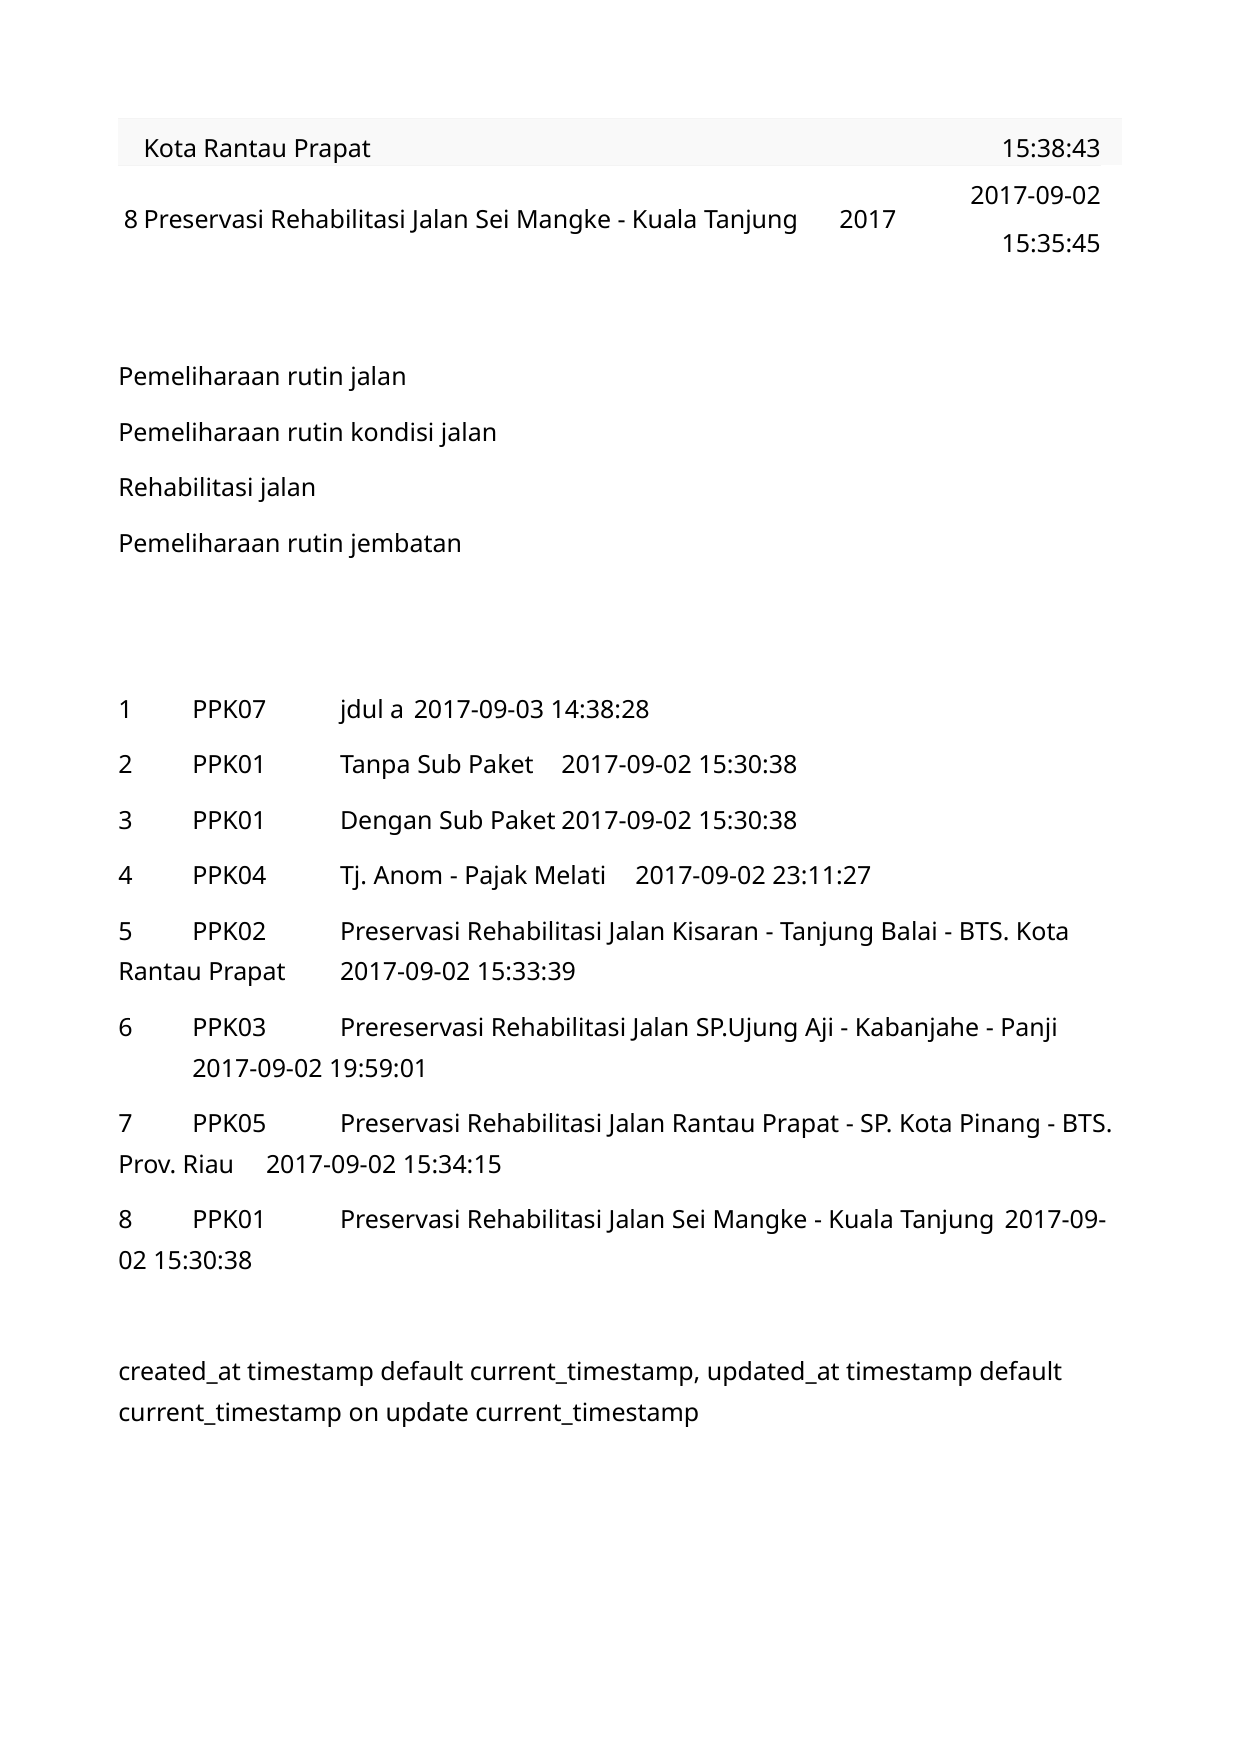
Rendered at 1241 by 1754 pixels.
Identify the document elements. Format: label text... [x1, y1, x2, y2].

table_cell 8 [118, 166, 143, 263]
text Pemeliharaan rutin jalan [118, 359, 1122, 393]
table_cell Kota Rantau Prapat [143, 119, 839, 165]
text 5 PPK02 Preservasi Rehabilitasi Jalan Kisaran - Tanjung Balai - BTS. Kota Rantau Prapat 2017-09-02 15:33:39 [118, 913, 1122, 988]
text 8 PPK01 Preservasi Rehabilitasi Jalan Sei Mangke - Kuala Tanjung 2017-09-02 15:30:38 [118, 1202, 1122, 1277]
table_cell [1101, 119, 1122, 165]
text created_at timestamp default current_timestamp, updated_at timestamp default current_timestamp on update current_timestamp [118, 1353, 1122, 1428]
table_cell 15:38:43 [900, 119, 1101, 165]
text 2 PPK01 Tanpa Sub Paket 2017-09-02 15:30:38 [118, 747, 1122, 781]
text 1 PPK07 jdul a 2017-09-03 14:38:28 [118, 691, 1122, 726]
table_cell [839, 119, 900, 165]
table_cell [1101, 165, 1122, 263]
table_cell 2017-09-02 15:35:45 [900, 166, 1101, 263]
table_cell [118, 119, 143, 165]
text Rehabilitasi jalan [118, 470, 1122, 504]
text Pemeliharaan rutin jembatan [118, 525, 1122, 559]
table_cell Preservasi Rehabilitasi Jalan Sei Mangke - Kuala Tanjung [143, 166, 839, 263]
text 7 PPK05 Preservasi Rehabilitasi Jalan Rantau Prapat - SP. Kota Pinang - BTS. Prov. Riau 2017-09-02 15:34:15 [118, 1106, 1122, 1181]
text Pemeliharaan rutin kondisi jalan [118, 414, 1122, 448]
text 6 PPK03 Prereservasi Rehabilitasi Jalan SP.Ujung Aji - Kabanjahe - Panji 2017-09-02 19:59:01 [118, 1009, 1122, 1084]
table_cell 2017 [839, 166, 900, 263]
text 4 PPK04 Tj. Anom - Pajak Melati 2017-09-02 23:11:27 [118, 858, 1122, 892]
text 3 PPK01 Dengan Sub Paket 2017-09-02 15:30:38 [118, 802, 1122, 836]
